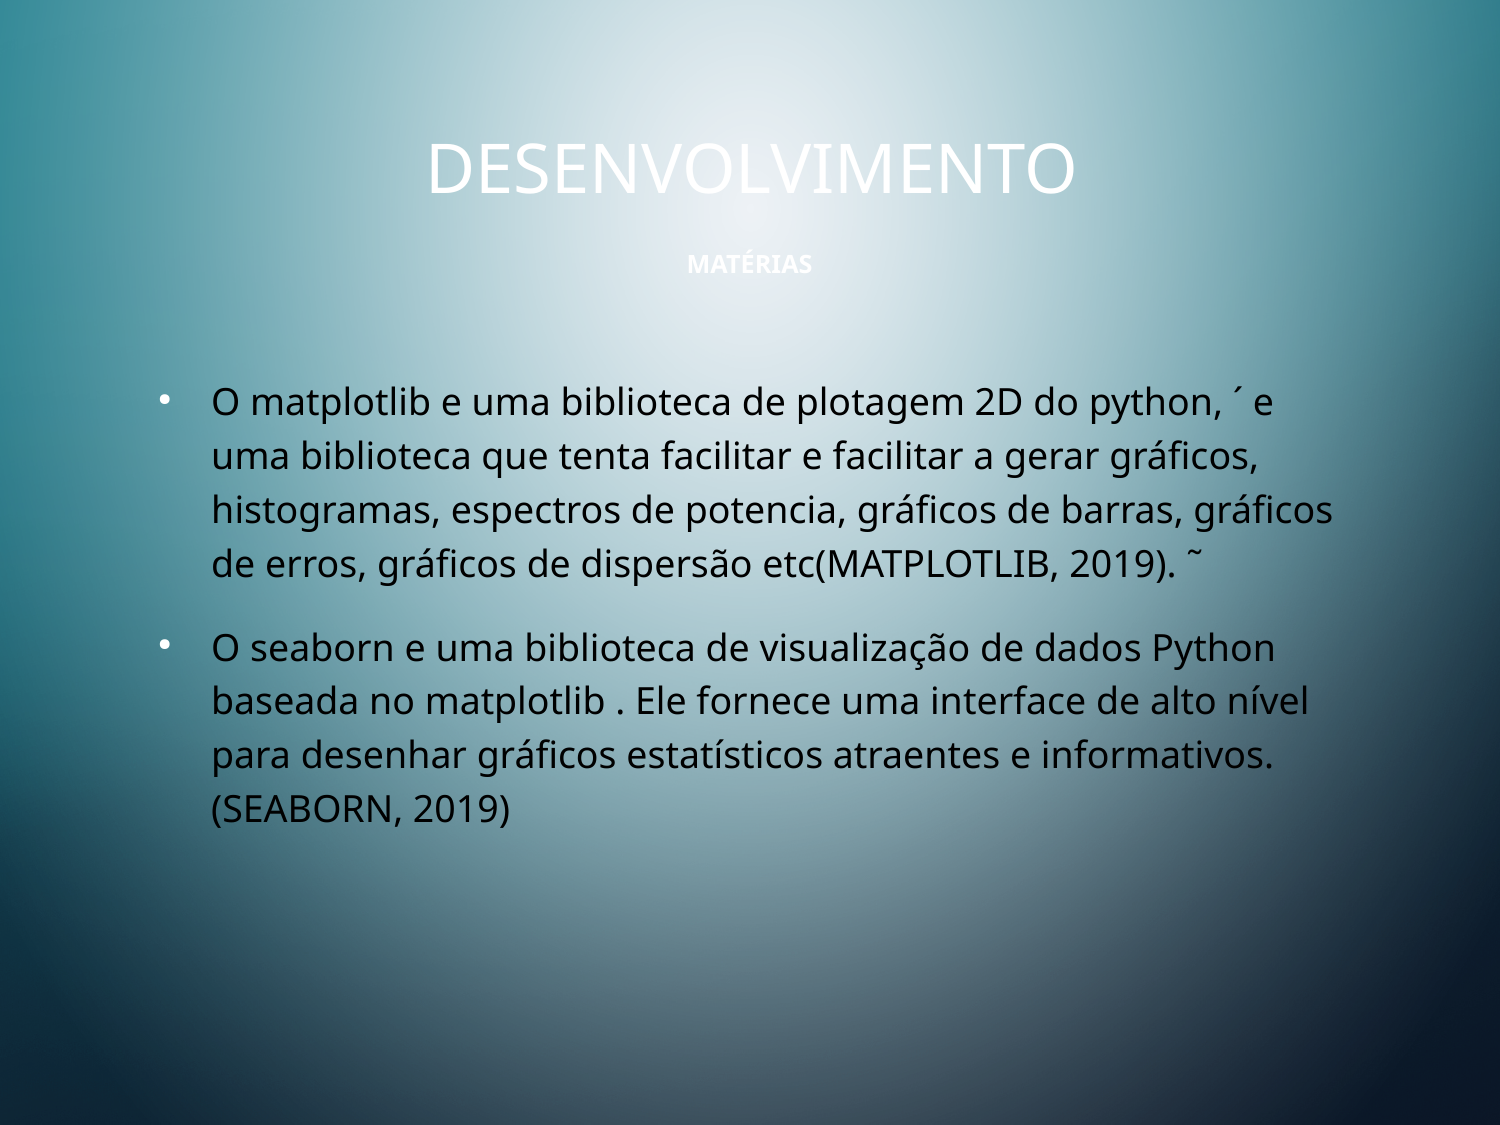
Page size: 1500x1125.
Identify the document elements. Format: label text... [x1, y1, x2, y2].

title matérias [140, 216, 1360, 317]
title Desenvolvimento [151, 106, 1371, 237]
picture [0, 0, 1500, 1125]
list O matplotlib e uma biblioteca de plotagem 2D do python, ´ e uma biblioteca que tenta facilitar e facilitar a gerar gráficos, histogramas, espectros de potencia, gráficos de barras, gráficos de erros, gráficos de dispersão etc(MATPLOTLIB, 2019). ˜ O seaborn e uma biblioteca de visualização de dados Python baseada no matplotlib . Ele fornece uma interface de alto nível para desenhar gráficos estatísticos atraentes e informativos.(SEABORN, 2019) [140, 369, 1360, 951]
